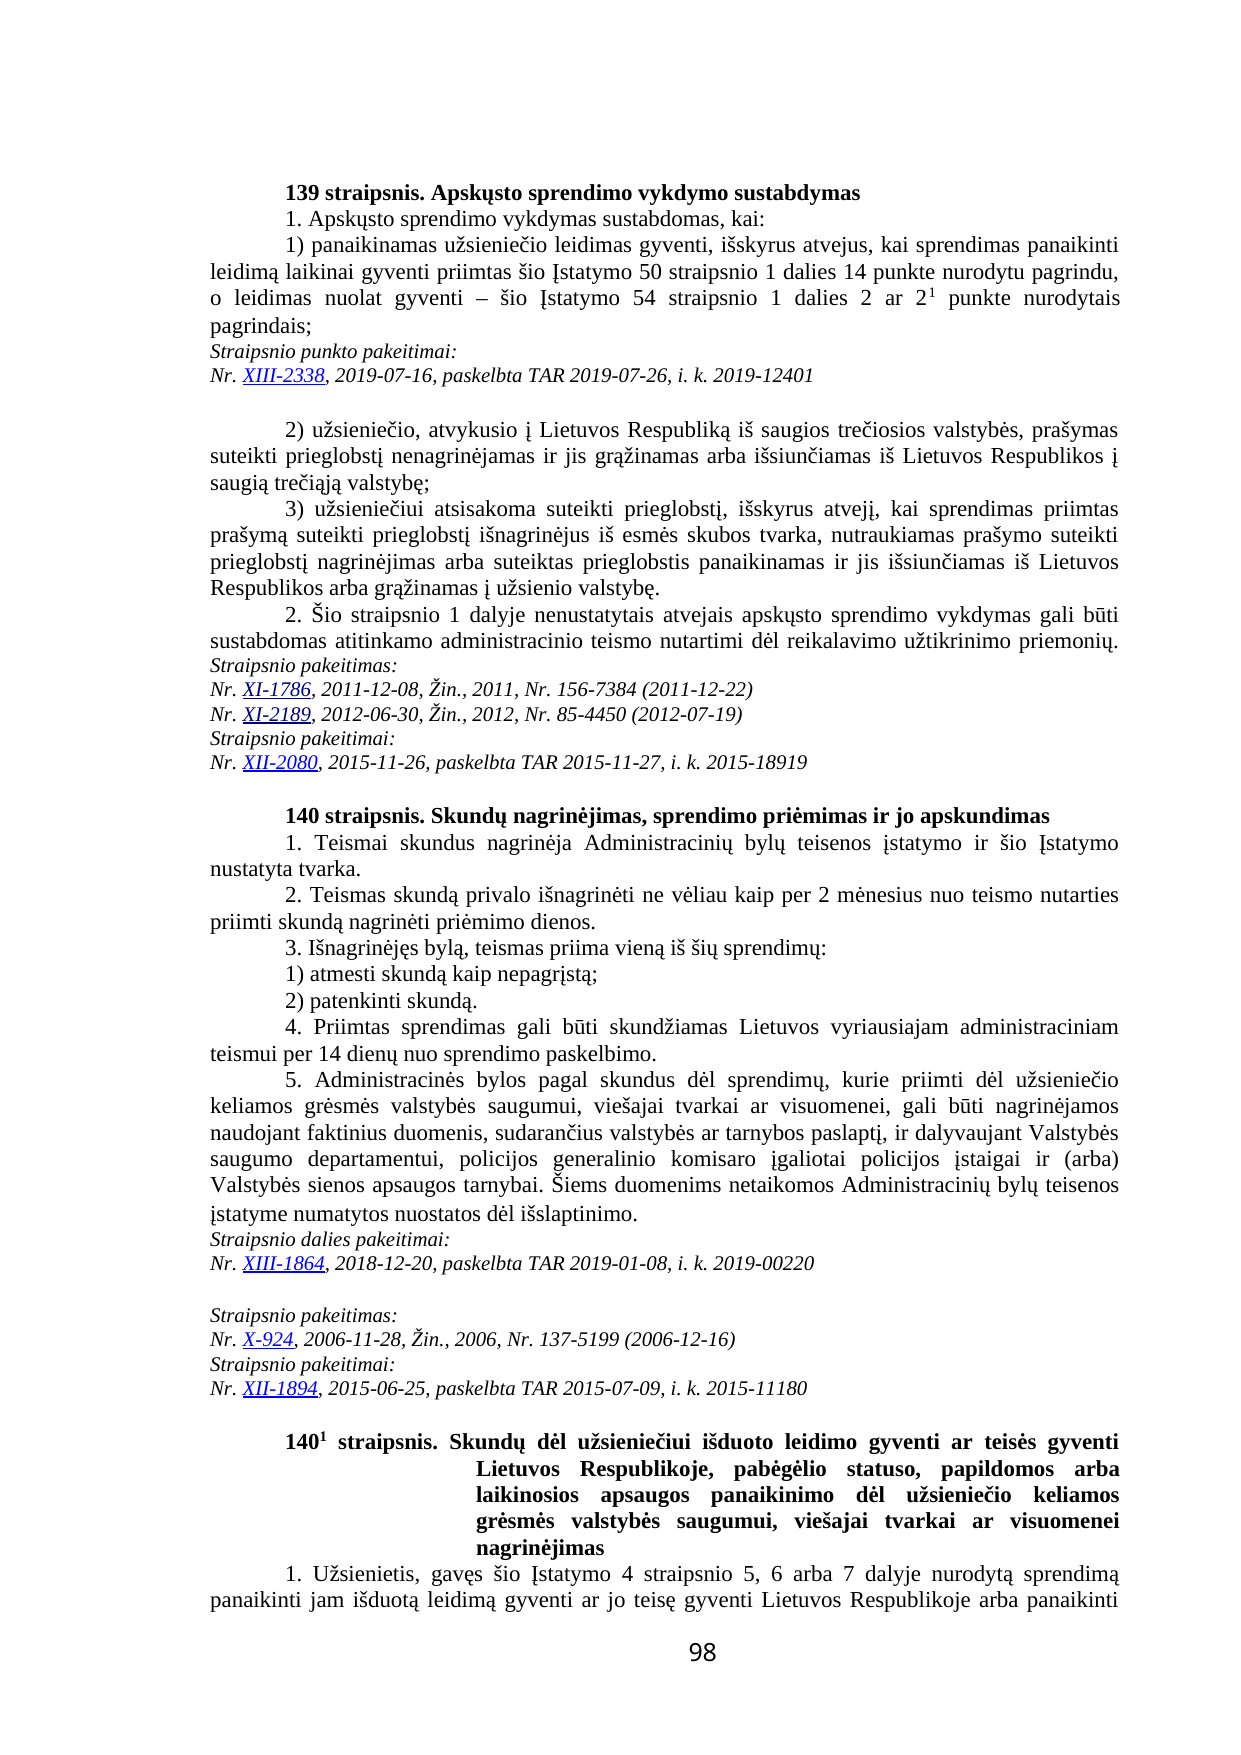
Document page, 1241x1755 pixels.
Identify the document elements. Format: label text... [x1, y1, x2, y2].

text 140 straipsnis. Skundų nagrinėjimas, sprendimo priėmimas ir jo apskundimas [210, 802, 1120, 829]
text 5. Administracinės bylos pagal skundus dėl sprendimų, kurie priimti dėl užsieniečio keliamos grėsmės valstybės saugumui, viešajai tvarkai ar visuomenei, gali būti nagrinėjamos naudojant faktinius duomenis, sudarančius valstybės ar tarnybos paslaptį, ir dalyvaujant Valstybės saugumo departamentui, policijos generalinio komisaro įgaliotai policijos įstaigai ir (arba) Valstybės sienos apsaugos tarnybai. Šiems duomenims netaikomos Administracinių bylų teisenos įstatyme numatytos nuostatos dėl išslaptinimo. [210, 1066, 1120, 1226]
text 2) užsieniečio, atvykusio į Lietuvos Respubliką iš saugios trečiosios valstybės, prašymas suteikti prieglobstį nenagrinėjamas ir jis grąžinamas arba išsiunčiamas iš Lietuvos Respublikos į saugią trečiąją valstybę; [210, 416, 1120, 495]
text 3. Išnagrinėjęs bylą, teismas priima vieną iš šių sprendimų: [210, 934, 1120, 961]
text 1. Užsienietis, gavęs šio Įstatymo 4 straipsnio 5, 6 arba 7 dalyje nurodytą sprendimą panaikinti jam išduotą leidimą gyventi ar jo teisę gyventi Lietuvos Respublikoje arba panaikinti [210, 1560, 1120, 1613]
text Straipsnio punkto pakeitimai: [210, 339, 1120, 363]
text 4. Priimtas sprendimas gali būti skundžiamas Lietuvos vyriausiajam administraciniam teismui per 14 dienų nuo sprendimo paskelbimo. [210, 1013, 1120, 1066]
text Nr. XIII-1864, 2018-12-20, paskelbta TAR 2019-01-08, i. k. 2019-00220 [210, 1251, 1120, 1274]
text 2. Šio straipsnio 1 dalyje nenustatytais atvejais apskųsto sprendimo vykdymas gali būti sustabdomas atitinkamo administracinio teismo nutartimi dėl reikalavimo užtikrinimo priemonių. Straipsnio pakeitimas: [210, 601, 1120, 677]
text 3) užsieniečiui atsisakoma suteikti prieglobstį, išskyrus atvejį, kai sprendimas priimtas prašymą suteikti prieglobstį išnagrinėjus iš esmės skubos tvarka, nutraukiamas prašymo suteikti prieglobstį nagrinėjimas arba suteiktas prieglobstis panaikinamas ir jis išsiunčiamas iš Lietuvos Respublikos arba grąžinamas į užsienio valstybę. [210, 495, 1120, 601]
text 1) panaikinamas užsieniečio leidimas gyventi, išskyrus atvejus, kai sprendimas panaikinti leidimą laikinai gyventi priimtas šio Įstatymo 50 straipsnio 1 dalies 14 punkte nurodytu pagrindu, o leidimas nuolat gyventi – šio Įstatymo 54 straipsnio 1 dalies 2 ar 21 punkte nurodytais pagrindais; [210, 231, 1120, 339]
text Nr. XIII-2338, 2019-07-16, paskelbta TAR 2019-07-26, i. k. 2019-12401 [210, 363, 1120, 387]
text Nr. XI-2189, 2012-06-30, Žin., 2012, Nr. 85-4450 (2012-07-19) [210, 701, 1120, 726]
text Nr. XI-1786, 2011-12-08, Žin., 2011, Nr. 156-7384 (2011-12-22) [210, 677, 1120, 701]
text 2. Teismas skundą privalo išnagrinėti ne vėliau kaip per 2 mėnesius nuo teismo nutarties priimti skundą nagrinėti priėmimo dienos. [210, 881, 1120, 934]
text 1. Teismai skundus nagrinėja Administracinių bylų teisenos įstatymo ir šio Įstatymo nustatyta tvarka. [210, 829, 1120, 881]
text 1401 straipsnis. Skundų dėl užsieniečiui išduoto leidimo gyventi ar teisės gyventi Lietuvos Respublikoje, pabėgėlio statuso, papildomos arba laikinosios apsaugos panaikinimo dėl užsieniečio keliamos grėsmės valstybės saugumui, viešajai tvarkai ar visuomenei nagrinėjimas [285, 1428, 1120, 1560]
text Nr. XII-2080, 2015-11-26, paskelbta TAR 2015-11-27, i. k. 2015-18919 [210, 749, 1120, 774]
text Straipsnio pakeitimai: [210, 726, 1120, 749]
text 139 straipsnis. Apskųsto sprendimo vykdymo sustabdymas [210, 179, 1120, 205]
text Straipsnio pakeitimai: [210, 1351, 1120, 1376]
text 1) atmesti skundą kaip nepagrįstą; [210, 961, 1120, 987]
text 1. Apskųsto sprendimo vykdymas sustabdomas, kai: [210, 205, 1120, 231]
text Nr. XII-1894, 2015-06-25, paskelbta TAR 2015-07-09, i. k. 2015-11180 [210, 1376, 1120, 1399]
text Straipsnio dalies pakeitimai: [210, 1226, 1120, 1251]
text Straipsnio pakeitimas: [210, 1303, 1120, 1327]
text 2) patenkinti skundą. [210, 987, 1120, 1013]
text Nr. X-924, 2006-11-28, Žin., 2006, Nr. 137-5199 (2006-12-16) [210, 1327, 1120, 1351]
